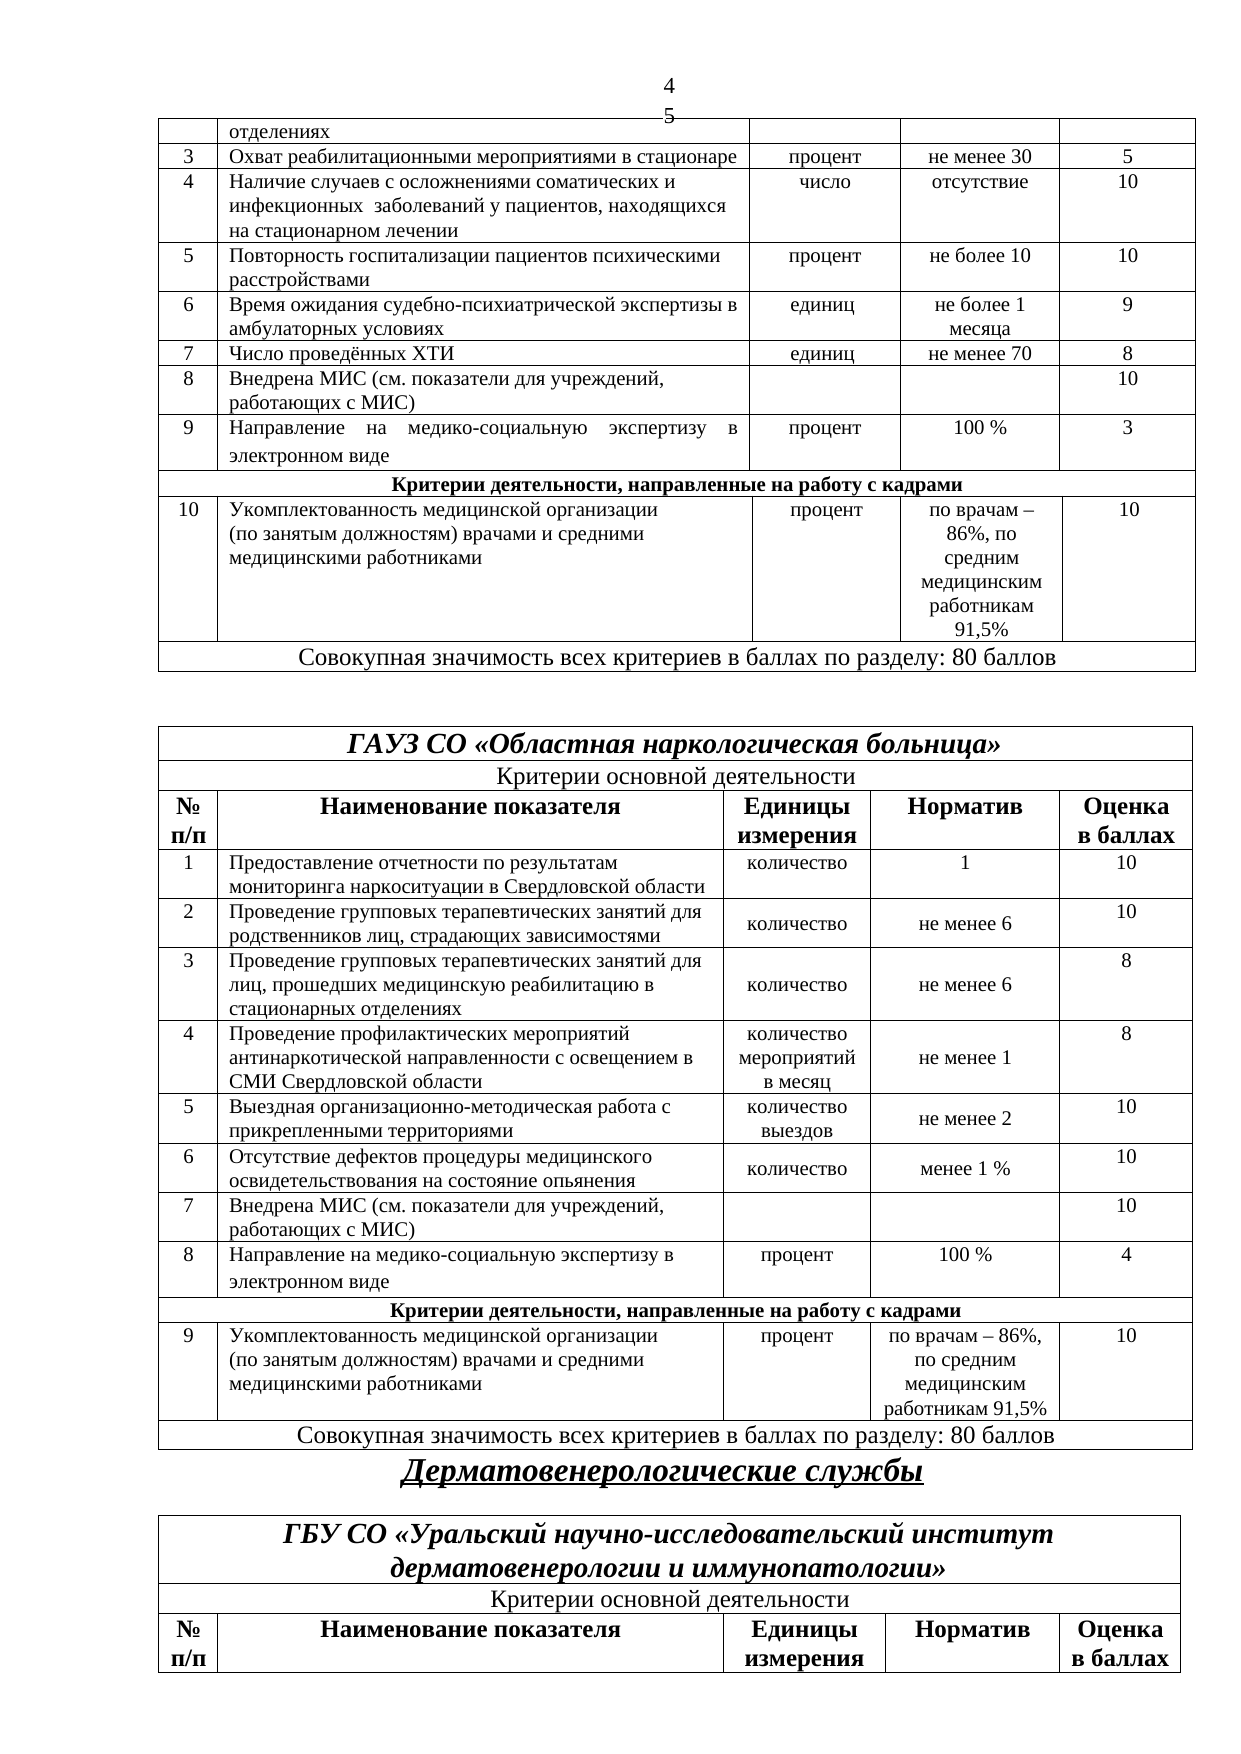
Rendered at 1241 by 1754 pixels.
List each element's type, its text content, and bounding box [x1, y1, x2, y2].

table_cell Направление на медико-социальную экспертизу в электронном виде [218, 1242, 723, 1297]
table_cell 100 % [901, 415, 1059, 470]
table_cell 5 [159, 243, 217, 291]
table_cell 1 [159, 850, 217, 898]
table_cell единиц [750, 292, 900, 340]
table_cell 4 [159, 1021, 217, 1093]
table_cell 10 [1060, 1323, 1192, 1419]
table_cell 9 [159, 1323, 217, 1419]
table_cell число [750, 169, 900, 242]
table_cell 2 [159, 899, 217, 947]
table_header ГАУЗ СО «Областная наркологическая больница» [159, 727, 1192, 760]
table_cell [750, 366, 900, 414]
table_cell 6 [159, 1144, 217, 1192]
table_cell количество [724, 850, 870, 898]
table_cell 4 [159, 169, 217, 242]
table_cell 100 % [871, 1242, 1059, 1297]
table_cell 10 [1060, 366, 1195, 414]
table_cell 9 [159, 415, 217, 470]
table_cell Совокупная значимость всех критериев в баллах по разделу: 80 баллов [159, 1421, 1192, 1449]
table_cell 8 [1060, 341, 1195, 365]
table_cell Повторность госпитализации пациентов психическими расстройствами [218, 243, 749, 291]
table_cell Критерии основной деятельности [159, 761, 1192, 790]
table_header ГБУ СО «Уральский научно-исследовательский институт дерматовенерологии и иммунопатологии» [159, 1516, 1180, 1583]
text Дерматовенерологические службы [148, 1450, 1181, 1489]
table_cell Оценка в баллах [1060, 1614, 1180, 1672]
table_cell 8 [159, 1242, 217, 1297]
table_cell Наименование показателя [218, 1614, 723, 1672]
table_cell [871, 1193, 1059, 1241]
table_cell 3 [1060, 415, 1195, 470]
table_cell не менее 2 [871, 1094, 1059, 1142]
table_cell по врачам – 86%, по средним медицинским работникам 91,5% [871, 1323, 1059, 1419]
table_cell Совокупная значимость всех критериев в баллах по разделу: 80 баллов [159, 642, 1195, 671]
table_cell 7 [159, 1193, 217, 1241]
table_cell Проведение групповых терапевтических занятий для родственников лиц, страдающих зависимостями [218, 899, 723, 947]
table_cell процент [724, 1323, 870, 1419]
table_cell 10 [1060, 243, 1195, 291]
table_cell 8 [1060, 1021, 1192, 1093]
table_cell Укомплектованность медицинской организации (по занятым должностям) врачами и средними медицинскими работниками [218, 497, 752, 641]
table_cell [159, 119, 217, 143]
table_cell не менее 70 [901, 341, 1059, 365]
table_cell не менее 6 [871, 899, 1059, 947]
table_cell 4 [1060, 1242, 1192, 1297]
table_cell 1 [871, 850, 1059, 898]
table_cell Отсутствие дефектов процедуры медицинского освидетельствования на состояние опьянения [218, 1144, 723, 1192]
table_cell количество [724, 899, 870, 947]
table_cell Проведение профилактических мероприятий антинаркотической направленности с освещением в СМИ Свердловской области [218, 1021, 723, 1093]
table_cell 5 [159, 1094, 217, 1142]
table_cell количество [724, 948, 870, 1020]
table_cell по врачам – 86%, по средним медицинским работникам 91,5% [901, 497, 1062, 641]
table_cell 3 [159, 144, 217, 168]
table_cell Внедрена МИС (см. показатели для учреждений, работающих с МИС) [218, 366, 749, 414]
table_cell Охват реабилитационными мероприятиями в стационаре [218, 144, 749, 168]
table_cell количество выездов [724, 1094, 870, 1142]
table_cell Внедрена МИС (см. показатели для учреждений, работающих с МИС) [218, 1193, 723, 1241]
table_cell Норматив [886, 1614, 1059, 1672]
table_cell Выездная организационно-методическая работа с прикрепленными территориями [218, 1094, 723, 1142]
table_cell не более 1 месяца [901, 292, 1059, 340]
table_cell 9 [1060, 292, 1195, 340]
table_cell не более 10 [901, 243, 1059, 291]
table_cell Оценка в баллах [1060, 791, 1192, 848]
table_cell Число проведённых ХТИ [218, 341, 749, 365]
table_cell Единицы измерения [724, 1614, 885, 1672]
table_cell 10 [1060, 1094, 1192, 1142]
table_cell единиц [750, 341, 900, 365]
table_cell процент [724, 1242, 870, 1297]
table_cell не менее 30 [901, 144, 1059, 168]
table_cell Критерии основной деятельности [159, 1584, 1180, 1613]
table_cell 8 [1060, 948, 1192, 1020]
table_cell Единицы измерения [724, 791, 870, 848]
table_cell количество мероприятий в месяц [724, 1021, 870, 1093]
table_cell 10 [1060, 169, 1195, 242]
table_cell 10 [1063, 497, 1195, 641]
table_cell Норматив [871, 791, 1059, 848]
table_cell Наименование показателя [218, 791, 723, 848]
table_cell 7 [159, 341, 217, 365]
table_cell 10 [1060, 850, 1192, 898]
table_cell 10 [1060, 1193, 1192, 1241]
table_cell Критерии деятельности, направленные на работу с кадрами [159, 1298, 1192, 1322]
table_cell 10 [159, 497, 217, 641]
table_cell процент [753, 497, 900, 641]
table_cell отсутствие [901, 169, 1059, 242]
table_cell [1060, 119, 1195, 143]
table_cell [724, 1193, 870, 1241]
table_cell Предоставление отчетности по результатам мониторинга наркоситуации в Свердловской области [218, 850, 723, 898]
table_cell процент [750, 243, 900, 291]
table_cell не менее 6 [871, 948, 1059, 1020]
table_cell Наличие случаев с осложнениями соматических и инфекционных заболеваний у пациентов, находящихся на стационарном лечении [218, 169, 749, 242]
table_cell 3 [159, 948, 217, 1020]
table_cell менее 1 % [871, 1144, 1059, 1192]
table_cell не менее 1 [871, 1021, 1059, 1093]
table_cell № п/п [159, 791, 217, 848]
table_cell 10 [1060, 1144, 1192, 1192]
table_cell Критерии деятельности, направленные на работу с кадрами [159, 471, 1195, 496]
table_cell 8 [159, 366, 217, 414]
table_cell [750, 119, 900, 143]
table_cell Проведение групповых терапевтических занятий для лиц, прошедших медицинскую реабилитацию в стационарных отделениях [218, 948, 723, 1020]
table_cell 6 [159, 292, 217, 340]
table_cell количество [724, 1144, 870, 1192]
table_cell процент [750, 415, 900, 470]
table_cell отделениях [218, 119, 749, 143]
table_cell 10 [1060, 899, 1192, 947]
table_cell Направление на медико-социальную экспертизу в электронном виде [218, 415, 749, 470]
table_cell процент [750, 144, 900, 168]
table_cell Время ожидания судебно-психиатрической экспертизы в амбулаторных условиях [218, 292, 749, 340]
table_cell № п/п [159, 1614, 217, 1672]
table_cell [901, 366, 1059, 414]
table_cell 5 [1060, 144, 1195, 168]
table_cell Укомплектованность медицинской организации (по занятым должностям) врачами и средними медицинскими работниками [218, 1323, 723, 1419]
table_cell [901, 119, 1059, 143]
